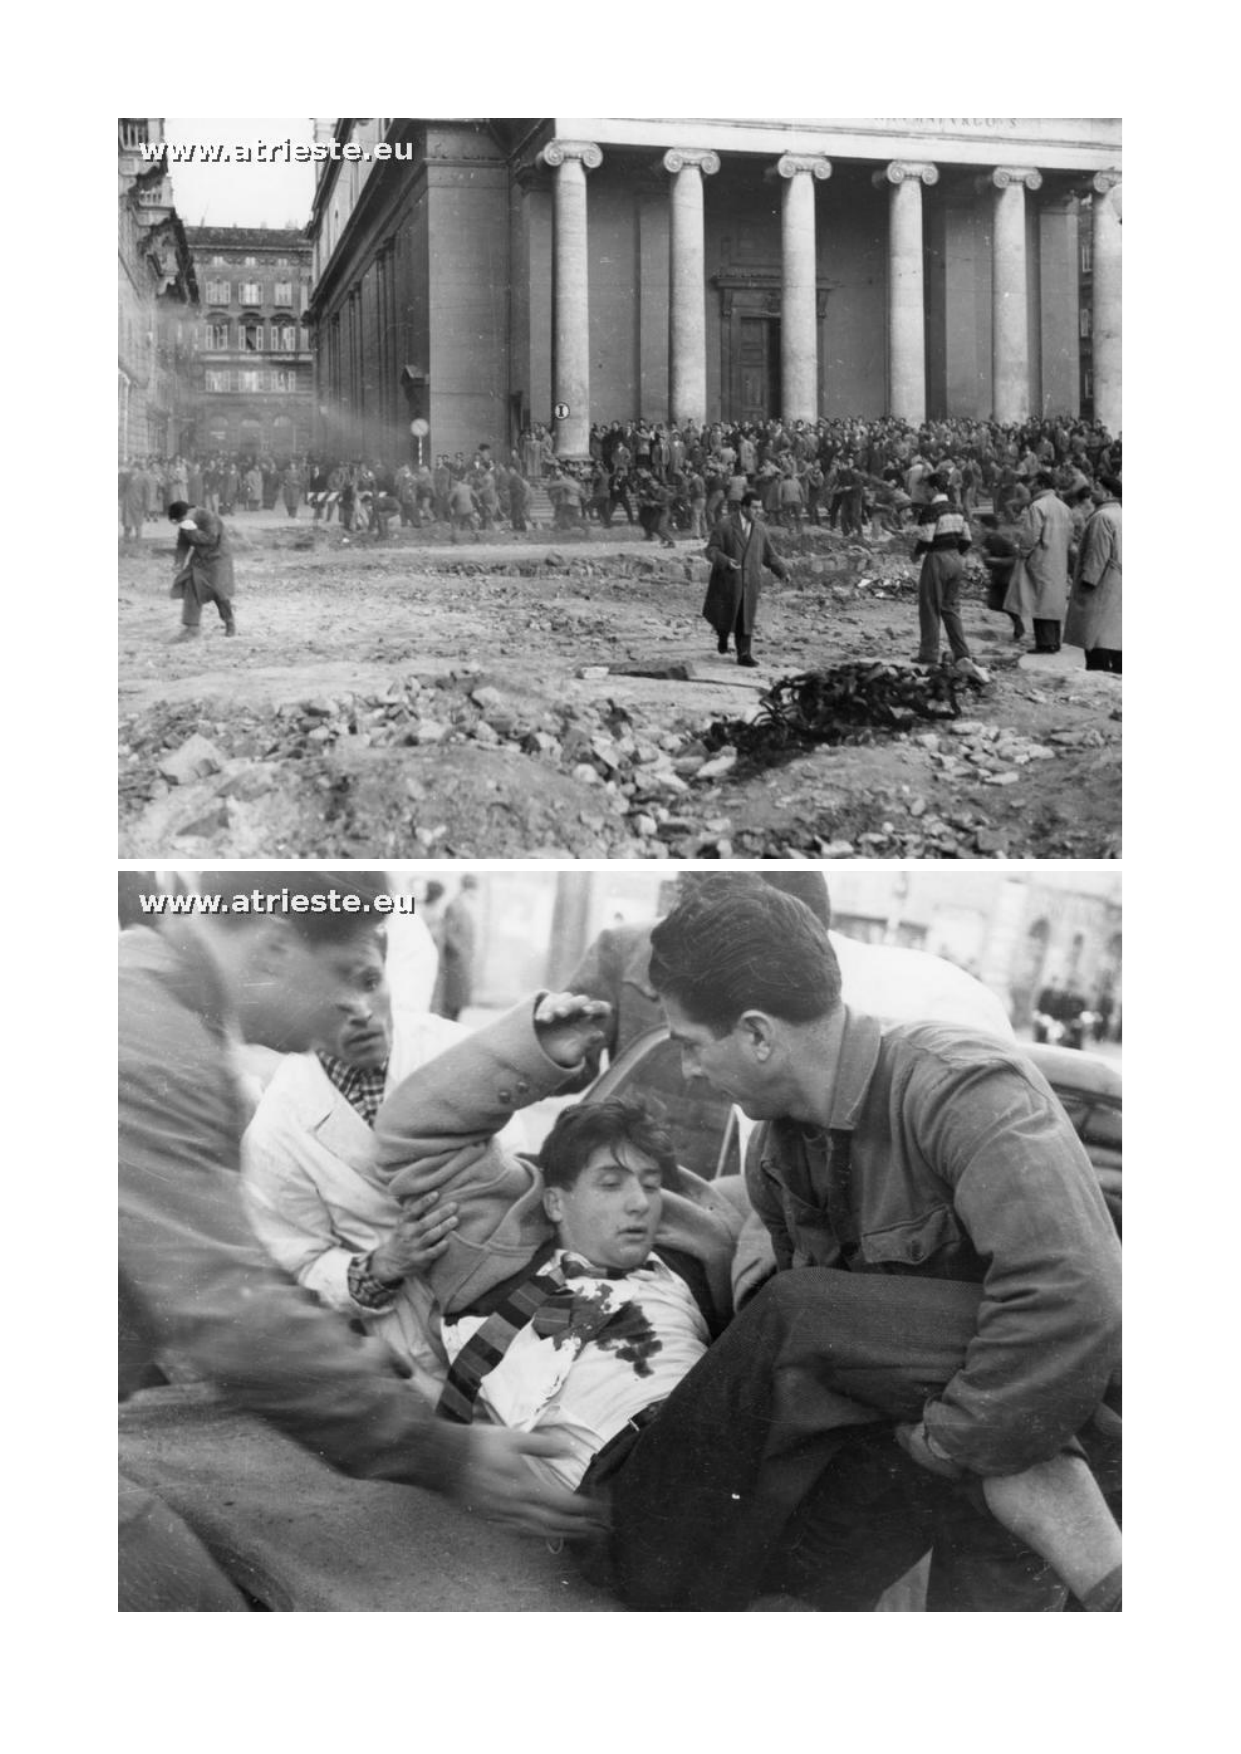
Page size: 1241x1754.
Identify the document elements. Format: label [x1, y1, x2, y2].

picture [118, 871, 1123, 1612]
picture [118, 118, 1123, 859]
